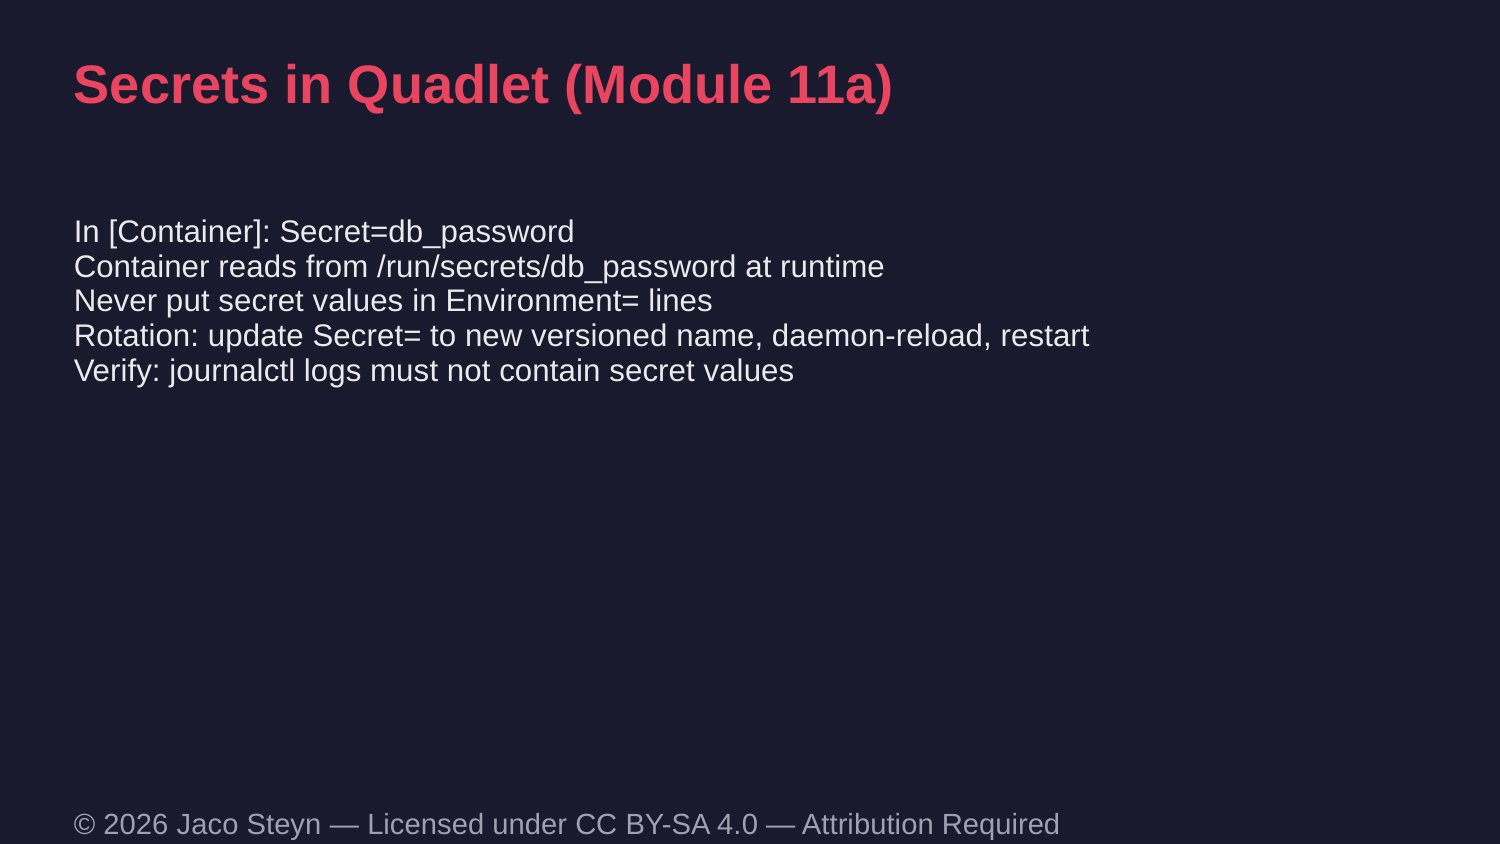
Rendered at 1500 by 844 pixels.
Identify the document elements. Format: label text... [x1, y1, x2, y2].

text_box © 2026 Jaco Steyn — Licensed under CC BY-SA 4.0 — Attribution Required [59, 800, 1441, 836]
text_box In [Container]: Secret=db_password Container reads from /run/secrets/db_password at runtime Never put secret values in Environment= lines Rotation: update Secret= to new versioned name, daemon-reload, restart Verify: journalctl logs must not contain secret values [59, 206, 1441, 798]
title Secrets in Quadlet (Module 11a) [59, 47, 1441, 166]
